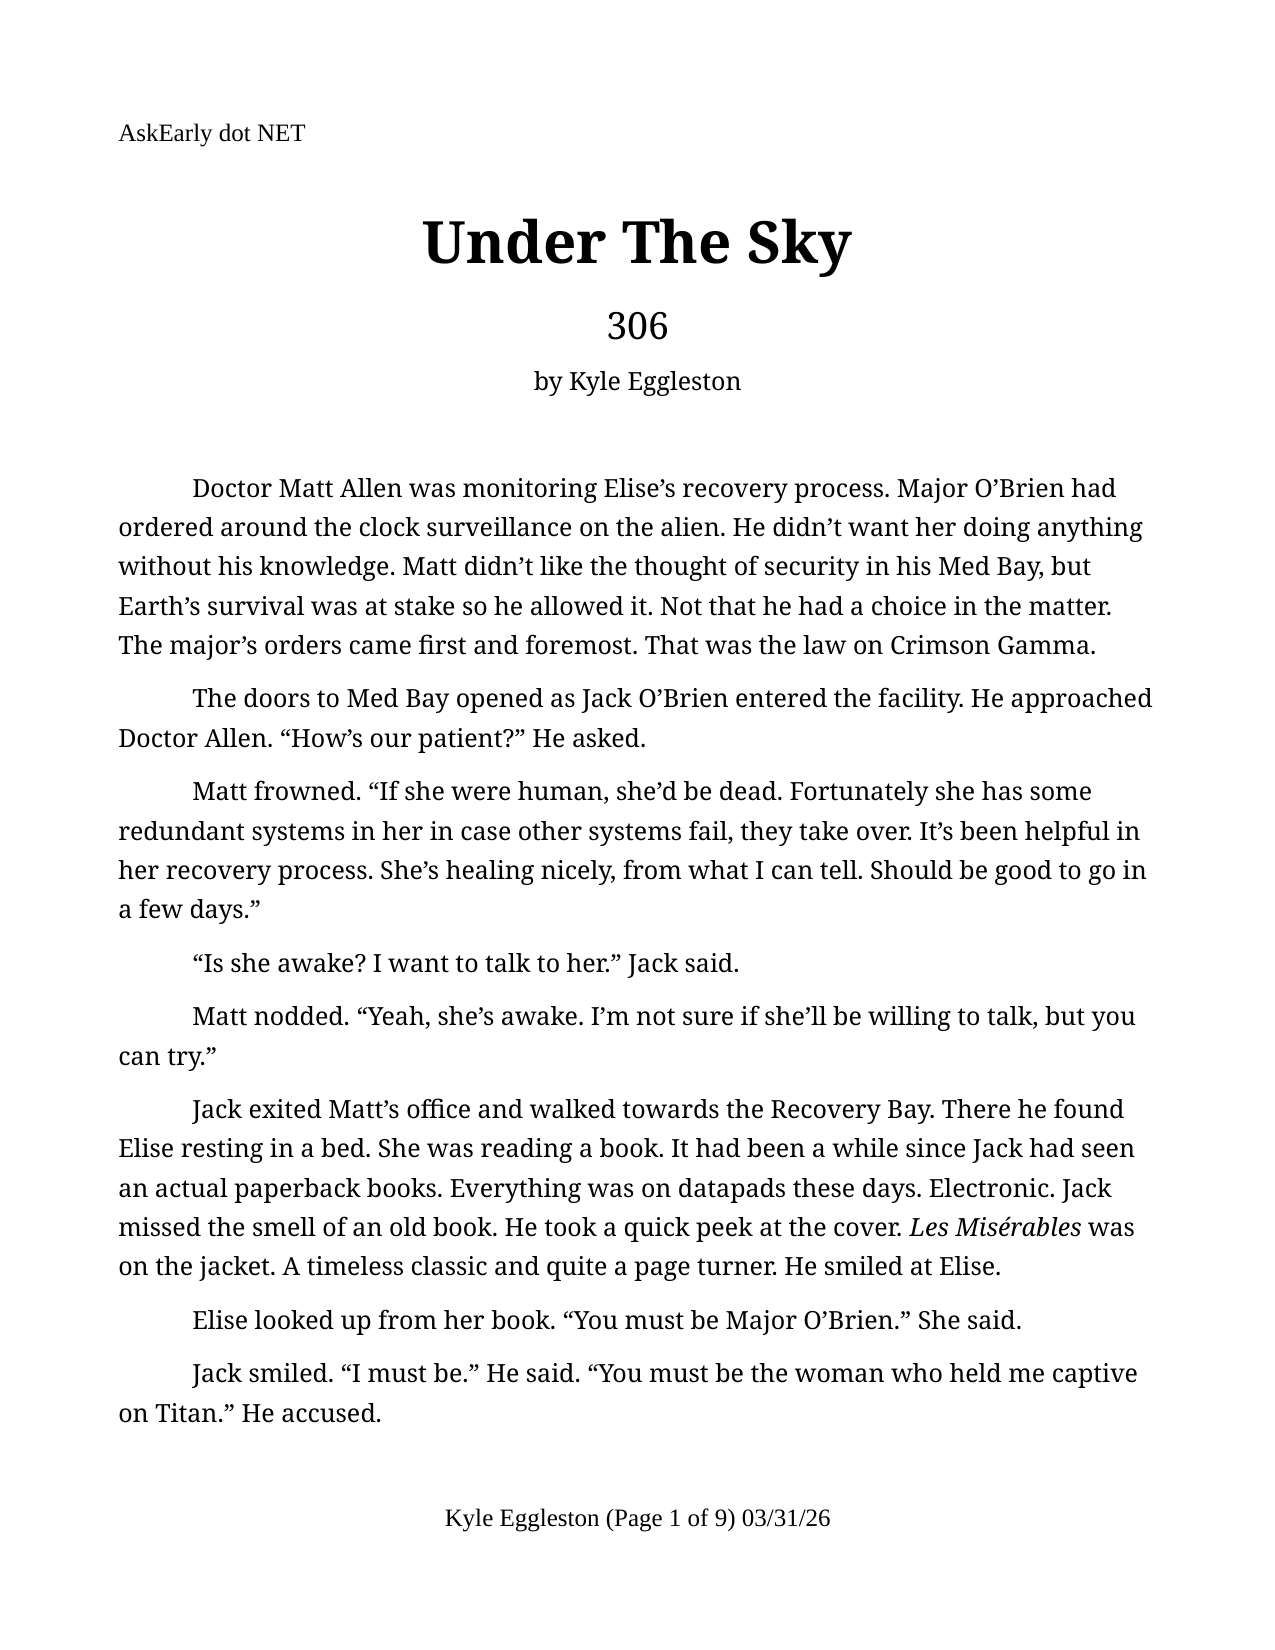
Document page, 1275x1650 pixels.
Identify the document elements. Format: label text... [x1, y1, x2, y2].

text Jack smiled. “I must be.” He said. “You must be the woman who held me captive on Titan.” He accused. [118, 1356, 1157, 1429]
text Doctor Matt Allen was monitoring Elise’s recovery process. Major O’Brien had ordered around the clock surveillance on the alien. He didn’t want her doing anything without his knowledge. Matt didn’t like the thought of security in his Med Bay, but Earth’s survival was at stake so he allowed it. Not that he had a choice in the matter. The major’s orders came first and foremost. That was the law on Crimson Gamma. [118, 471, 1157, 661]
title Under The Sky [118, 201, 1157, 281]
subtitle 306 [118, 299, 1157, 351]
text “Is she awake? I want to talk to her.” Jack said. [118, 945, 1157, 979]
text Matt frowned. “If she were human, she’d be dead. Fortunately she has some redundant systems in her in case other systems fail, they take over. It’s been helpful in her recovery process. She’s healing nicely, from what I can tell. Should be good to go in a few days.” [118, 774, 1157, 926]
text Jack exited Matt’s office and walked towards the Recovery Bay. There he found Elise resting in a bed. She was reading a book. It had been a while since Jack had seen an actual paperback books. Everything was on datapads these days. Electronic. Jack missed the smell of an old book. He took a quick peek at the cover. Les Misérables was on the jacket. A timeless classic and quite a page turner. He smiled at Elise. [118, 1092, 1157, 1283]
text by Kyle Eggleston [118, 363, 1157, 397]
text The doors to Med Bay opened as Jack O’Brien entered the facility. He approached Doctor Allen. “How’s our patient?” He asked. [118, 681, 1157, 754]
text Elise looked up from her book. “You must be Major O’Brien.” She said. [118, 1302, 1157, 1336]
text Matt nodded. “Yeah, she’s awake. I’m not sure if she’ll be willing to talk, but you can try.” [118, 999, 1157, 1072]
